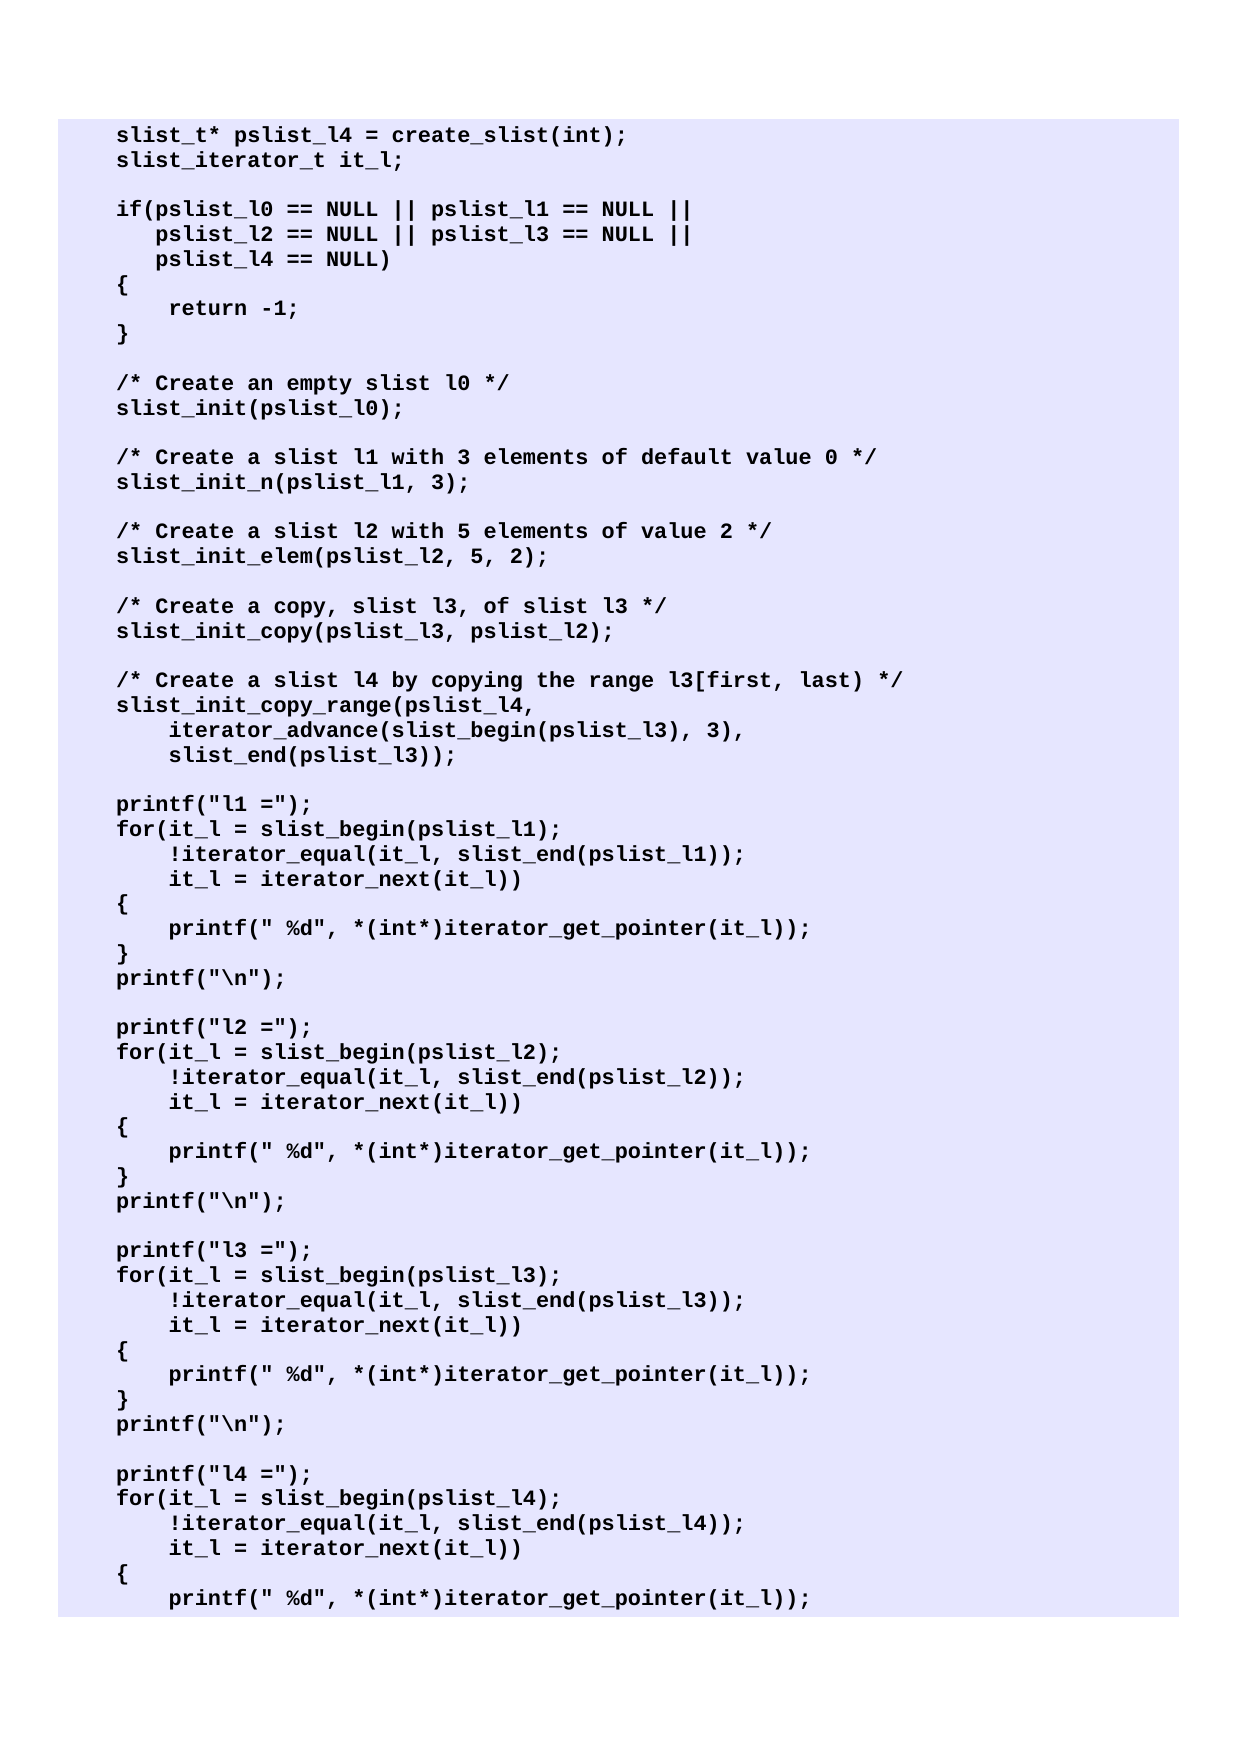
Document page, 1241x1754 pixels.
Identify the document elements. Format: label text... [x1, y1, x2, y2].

table_header slist_t* pslist_l4 = create_slist(int); slist_iterator_t it_l; if(pslist_l0 == NULL || pslist_l1 == NULL || pslist_l2 == NULL || pslist_l3 == NULL || pslist_l4 == NULL) { return -1; } /* Create an empty slist l0 */ slist_init(pslist_l0); /* Create a slist l1 with 3 elements of default value 0 */ slist_init_n(pslist_l1, 3); /* Create a slist l2 with 5 elements of value 2 */ slist_init_elem(pslist_l2, 5, 2); /* Create a copy, slist l3, of slist l3 */ slist_init_copy(pslist_l3, pslist_l2); /* Create a slist l4 by copying the range l3[first, last) */ slist_init_copy_range(pslist_l4, iterator_advance(slist_begin(pslist_l3), 3), slist_end(pslist_l3)); printf("l1 ="); for(it_l = slist_begin(pslist_l1); !iterator_equal(it_l, slist_end(pslist_l1)); it_l = iterator_next(it_l)) { printf(" %d", *(int*)iterator_get_pointer(it_l)); } printf("\n"); printf("l2 ="); for(it_l = slist_begin(pslist_l2); !iterator_equal(it_l, slist_end(pslist_l2)); it_l = iterator_next(it_l)) { printf(" %d", *(int*)iterator_get_pointer(it_l)); } printf("\n"); printf("l3 ="); for(it_l = slist_begin(pslist_l3); !iterator_equal(it_l, slist_end(pslist_l3)); it_l = iterator_next(it_l)) { printf(" %d", *(int*)iterator_get_pointer(it_l)); } printf("\n"); printf("l4 ="); for(it_l = slist_begin(pslist_l4); !iterator_equal(it_l, slist_end(pslist_l4)); it_l = iterator_next(it_l)) { printf(" %d", *(int*)iterator_get_pointer(it_l)); [58, 119, 1179, 1617]
